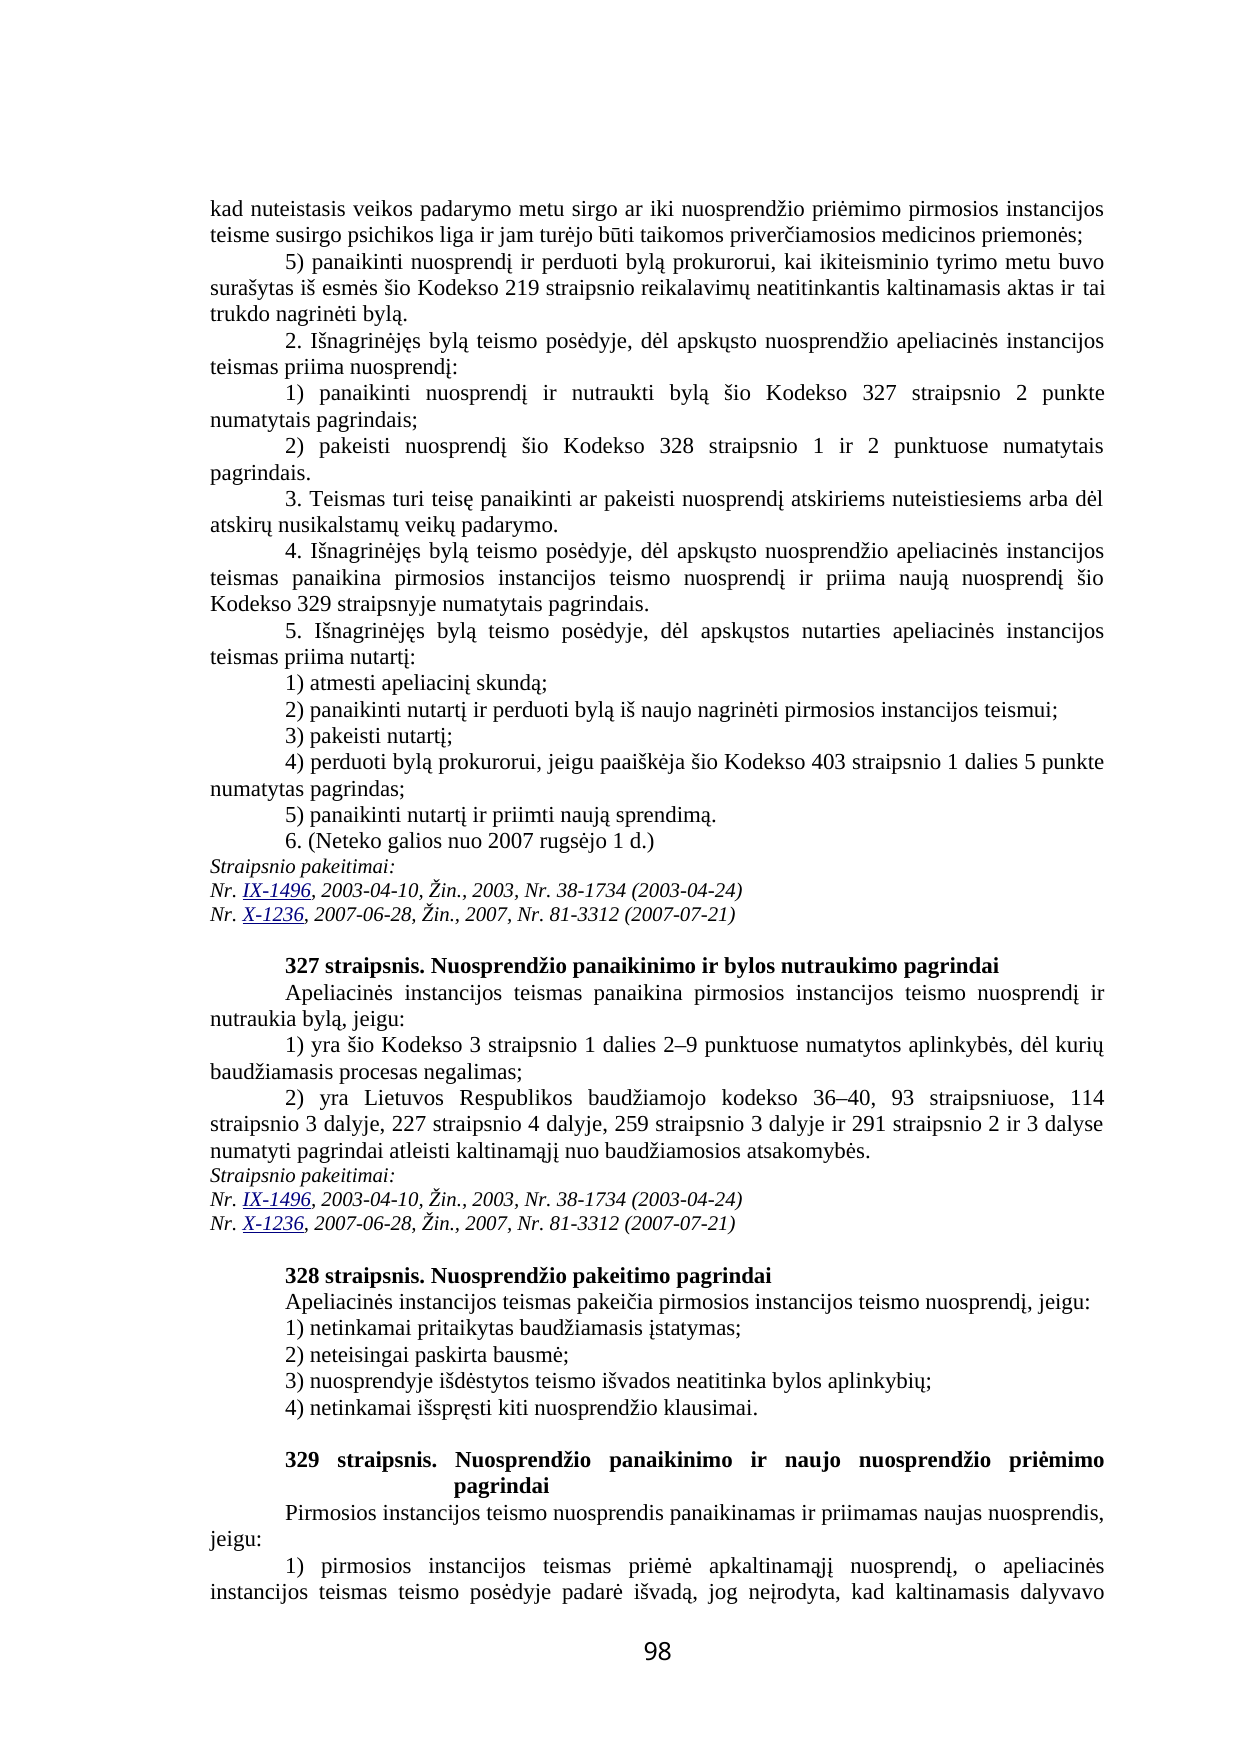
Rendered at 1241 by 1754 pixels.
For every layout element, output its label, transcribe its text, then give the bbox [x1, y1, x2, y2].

text 5) panaikinti nuosprendį ir perduoti bylą prokurorui, kai ikiteisminio tyrimo metu buvo surašytas iš esmės šio Kodekso 219 straipsnio reikalavimų neatitinkantis kaltinamasis aktas ir tai trukdo nagrinėti bylą. [210, 248, 1106, 327]
text Apeliacinės instancijos teismas pakeičia pirmosios instancijos teismo nuosprendį, jeigu: [210, 1288, 1106, 1314]
text Nr. IX-1496, 2003-04-10, Žin., 2003, Nr. 38-1734 (2003-04-24) [210, 1187, 1106, 1211]
text 5) panaikinti nutartį ir priimti naują sprendimą. [210, 801, 1106, 827]
text Apeliacinės instancijos teismas panaikina pirmosios instancijos teismo nuosprendį ir nutraukia bylą, jeigu: [210, 979, 1106, 1031]
text 1) netinkamai pritaikytas baudžiamasis įstatymas; [210, 1314, 1106, 1341]
text 2. Išnagrinėjęs bylą teismo posėdyje, dėl apskųsto nuosprendžio apeliacinės instancijos teismas priima nuosprendį: [210, 327, 1106, 379]
text 6. (Neteko galios nuo 2007 rugsėjo 1 d.) [210, 827, 1106, 854]
text Nr. X-1236, 2007-06-28, Žin., 2007, Nr. 81-3312 (2007-07-21) [210, 1211, 1106, 1235]
text 4) netinkamai išspręsti kiti nuosprendžio klausimai. [210, 1393, 1106, 1420]
text Straipsnio pakeitimai: [210, 1163, 1106, 1187]
text 5. Išnagrinėjęs bylą teismo posėdyje, dėl apskųstos nutarties apeliacinės instancijos teismas priima nutartį: [210, 617, 1106, 669]
text 1) yra šio Kodekso 3 straipsnio 1 dalies 2–9 punktuose numatytos aplinkybės, dėl kurių baudžiamasis procesas negalimas; [210, 1031, 1106, 1084]
text 2) yra Lietuvos Respublikos baudžiamojo kodekso 36–40, 93 straipsniuose, 114 straipsnio 3 dalyje, 227 straipsnio 4 dalyje, 259 straipsnio 3 dalyje ir 291 straipsnio 2 ir 3 dalyse numatyti pagrindai atleisti kaltinamąjį nuo baudžiamosios atsakomybės. [210, 1084, 1106, 1163]
text Nr. X-1236, 2007-06-28, Žin., 2007, Nr. 81-3312 (2007-07-21) [210, 902, 1106, 926]
text 329 straipsnis. Nuosprendžio panaikinimo ir naujo nuosprendžio priėmimo pagrindai [285, 1446, 1106, 1499]
text Straipsnio pakeitimai: [210, 854, 1106, 878]
text 2) panaikinti nutartį ir perduoti bylą iš naujo nagrinėti pirmosios instancijos teismui; [210, 696, 1106, 722]
text 3) nuosprendyje išdėstytos teismo išvados neatitinka bylos aplinkybių; [210, 1367, 1106, 1393]
text Nr. IX-1496, 2003-04-10, Žin., 2003, Nr. 38-1734 (2003-04-24) [210, 878, 1106, 902]
text kad nuteistasis veikos padarymo metu sirgo ar iki nuosprendžio priėmimo pirmosios instancijos teisme susirgo psichikos liga ir jam turėjo būti taikomos priverčiamosios medicinos priemonės; [210, 195, 1106, 248]
text 327 straipsnis. Nuosprendžio panaikinimo ir bylos nutraukimo pagrindai [210, 952, 1106, 979]
text 3) pakeisti nutartį; [210, 722, 1106, 748]
text 2) neteisingai paskirta bausmė; [210, 1341, 1106, 1367]
text 1) pirmosios instancijos teismas priėmė apkaltinamąjį nuosprendį, o apeliacinės instancijos teismas teismo posėdyje padarė išvadą, jog neįrodyta, kad kaltinamasis dalyvavo [210, 1552, 1106, 1604]
text 4) perduoti bylą prokurorui, jeigu paaiškėja šio Kodekso 403 straipsnio 1 dalies 5 punkte numatytas pagrindas; [210, 748, 1106, 801]
text 1) atmesti apeliacinį skundą; [210, 669, 1106, 696]
text 328 straipsnis. Nuosprendžio pakeitimo pagrindai [210, 1262, 1106, 1288]
text 2) pakeisti nuosprendį šio Kodekso 328 straipsnio 1 ir 2 punktuose numatytais pagrindais. [210, 432, 1106, 485]
text 4. Išnagrinėjęs bylą teismo posėdyje, dėl apskųsto nuosprendžio apeliacinės instancijos teismas panaikina pirmosios instancijos teismo nuosprendį ir priima naują nuosprendį šio Kodekso 329 straipsnyje numatytais pagrindais. [210, 538, 1106, 617]
text 1) panaikinti nuosprendį ir nutraukti bylą šio Kodekso 327 straipsnio 2 punkte numatytais pagrindais; [210, 379, 1106, 432]
text Pirmosios instancijos teismo nuosprendis panaikinamas ir priimamas naujas nuosprendis, jeigu: [210, 1499, 1106, 1552]
text 3. Teismas turi teisę panaikinti ar pakeisti nuosprendį atskiriems nuteistiesiems arba dėl atskirų nusikalstamų veikų padarymo. [210, 485, 1106, 538]
